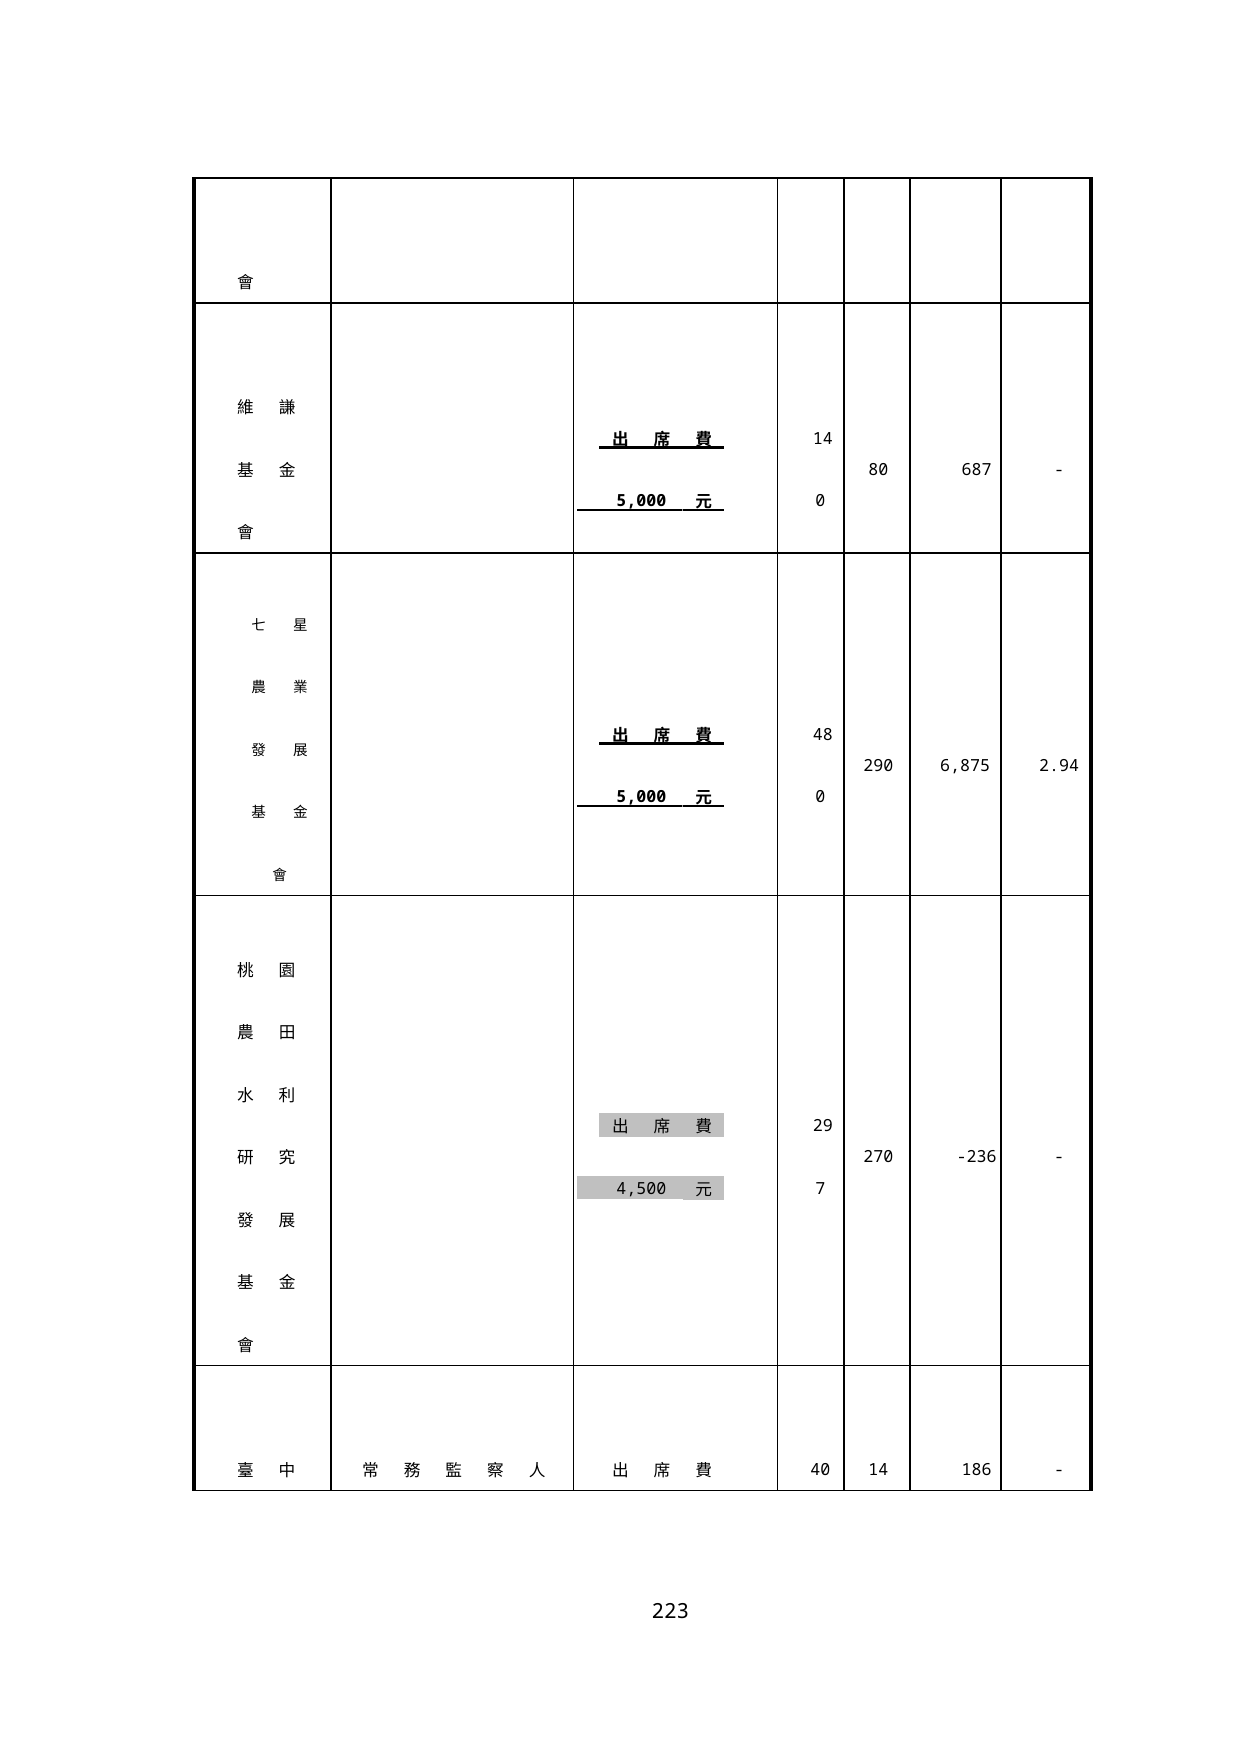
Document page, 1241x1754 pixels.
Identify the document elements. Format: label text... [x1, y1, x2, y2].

table_cell [332, 554, 573, 894]
table_cell 出席費5,000元 [574, 304, 777, 552]
table_cell 687 [911, 304, 1000, 552]
table_cell 290 [845, 554, 909, 894]
table_cell [778, 179, 843, 302]
table_cell 14 [845, 1366, 909, 1490]
table_cell 297 [778, 896, 843, 1365]
table_cell 出席費5,000元 [574, 554, 777, 894]
table_cell [332, 179, 573, 302]
table_cell [911, 179, 1000, 302]
table_cell [332, 304, 573, 552]
table_cell 桃園農田水利研究發展基金會 [196, 896, 330, 1365]
table_cell 80 [845, 304, 909, 552]
table_cell -236 [911, 896, 1000, 1365]
table_cell 常務監察人 [332, 1366, 573, 1490]
table_cell [332, 896, 573, 1365]
table_cell - [1002, 304, 1089, 552]
table_cell 會 [196, 179, 330, 302]
table_cell 40 [778, 1366, 843, 1490]
table_cell - [1002, 179, 1089, 302]
table_cell 出席費 [574, 1366, 777, 1490]
table_cell 270 [845, 896, 909, 1365]
table_cell - [1002, 1366, 1089, 1490]
table_cell 186 [911, 1366, 1000, 1490]
table_cell 出席費4,500元 [574, 896, 777, 1365]
table_cell 140 [778, 304, 843, 552]
table_cell [845, 179, 909, 302]
table_cell 6,875 [911, 554, 1000, 894]
table_cell - [1002, 896, 1089, 1365]
table_cell 七星農業發展基金會 [196, 554, 330, 894]
table_cell [574, 179, 777, 302]
table_cell 臺中 [196, 1366, 330, 1490]
table_cell 2.94 [1002, 554, 1089, 894]
table_cell 維謙基金會 [196, 304, 330, 552]
table_cell 480 [778, 554, 843, 894]
